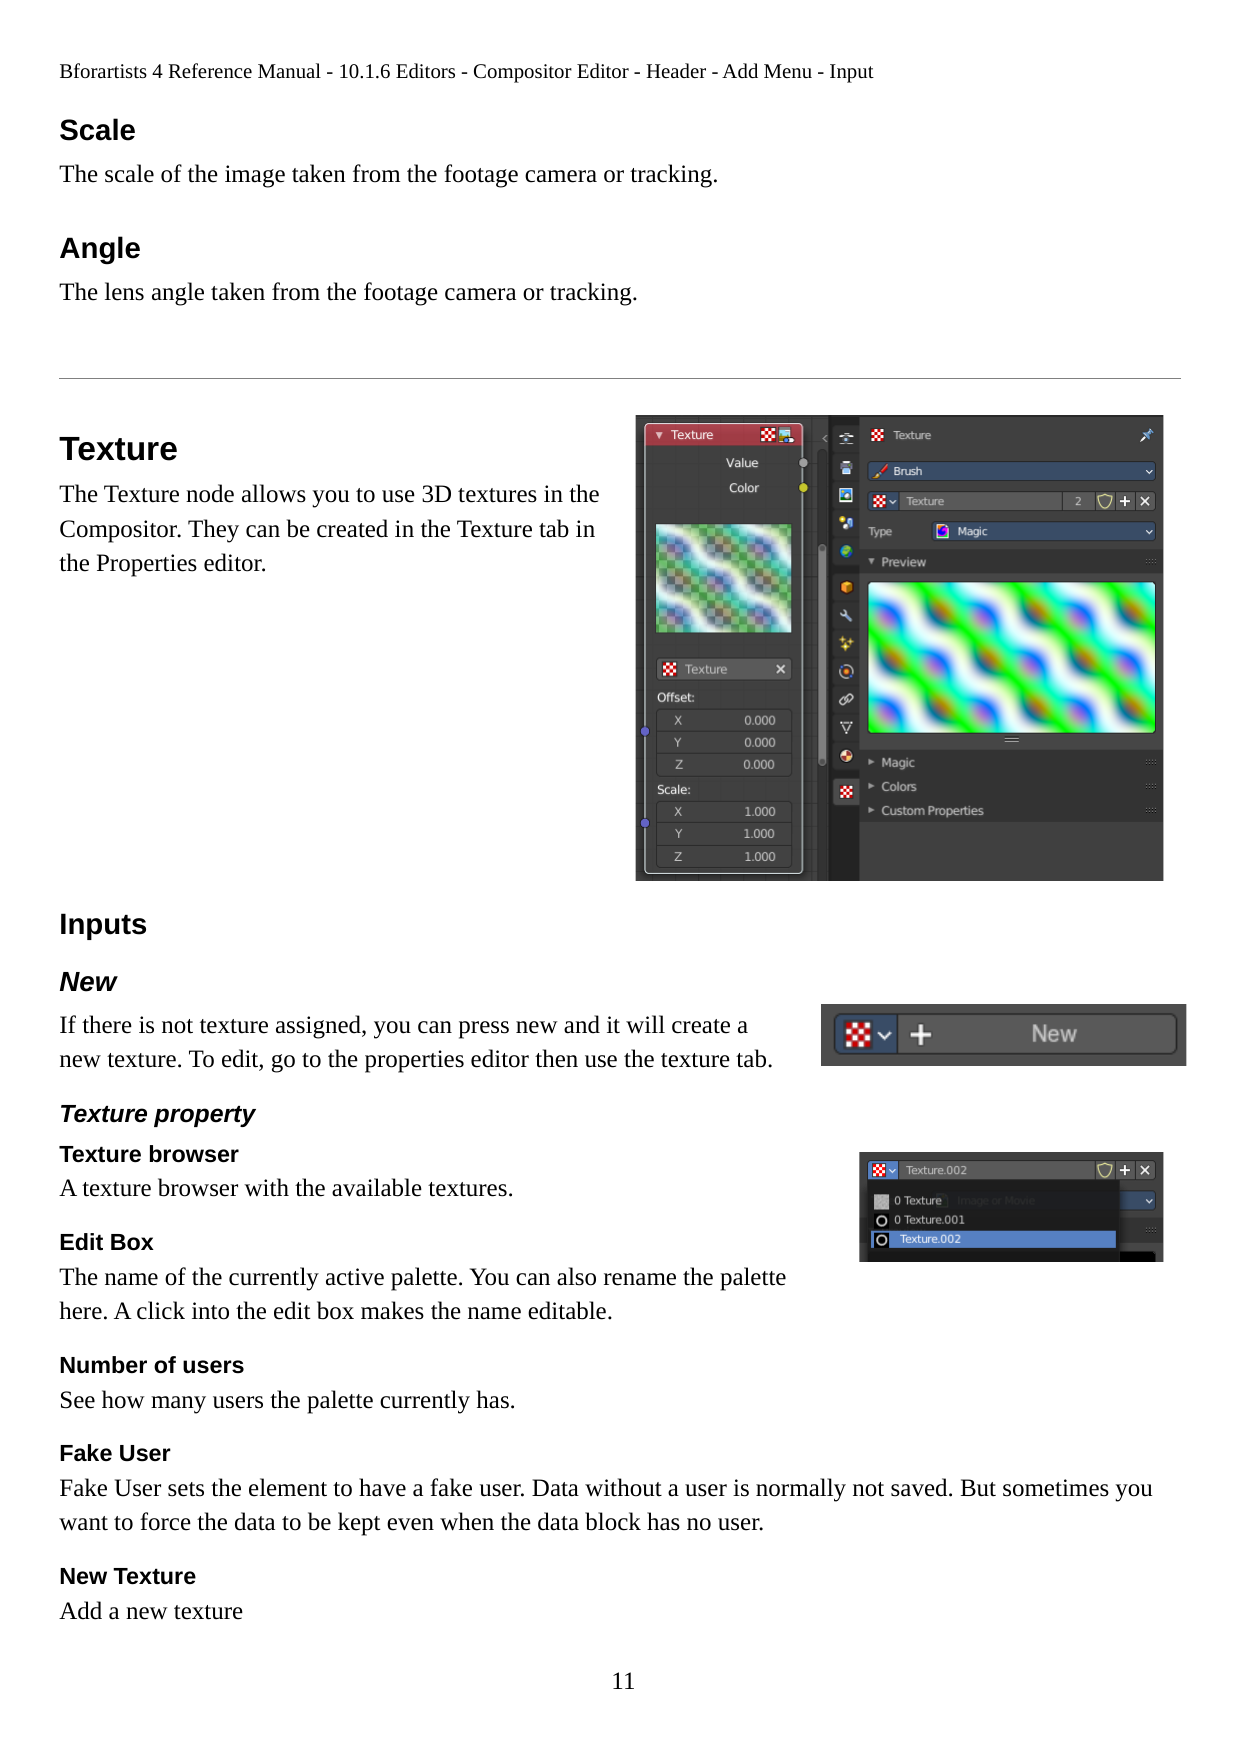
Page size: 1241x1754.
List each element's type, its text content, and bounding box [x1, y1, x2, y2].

text The scale of the image taken from the footage camera or tracking. [59, 159, 1181, 188]
text A texture browser with the available textures. [59, 1173, 859, 1202]
text The lens angle taken from the footage camera or tracking. [59, 277, 1181, 306]
picture [821, 1004, 1187, 1066]
subtitle Edit Box [59, 1229, 859, 1256]
subtitle New [59, 965, 1181, 997]
text The name of the currently active palette. You can also rename the palette here. A click into the edit box makes the name editable. [59, 1262, 1181, 1325]
picture [635, 415, 1164, 881]
subtitle Scale [59, 113, 1181, 146]
text Add a new texture [59, 1596, 1181, 1624]
text The Texture node allows you to use 3D textures in the Compositor. They can be created in the Texture tab in the Properties editor. [59, 479, 635, 577]
text See how many users the palette currently has. [59, 1385, 1181, 1413]
subtitle New Texture [59, 1563, 1181, 1589]
picture [859, 1152, 1164, 1262]
subtitle Texture [59, 428, 635, 467]
subtitle [1164, 1229, 1181, 1256]
subtitle Number of users [59, 1352, 1181, 1378]
text If there is not texture assigned, you can press new and it will create a new texture. To edit, go to the properties editor then use the texture tab. [59, 1010, 1181, 1073]
subtitle Texture property [59, 1099, 1181, 1128]
subtitle Inputs [59, 907, 1181, 940]
subtitle Fake User [59, 1440, 1181, 1467]
text Fake User sets the element to have a fake user. Data without a user is normally not saved. But sometimes you want to force the data to be kept even when the data block has no user. [59, 1473, 1181, 1536]
subtitle [1164, 428, 1181, 467]
subtitle Angle [59, 231, 1181, 265]
subtitle Texture browser [59, 1141, 1181, 1167]
